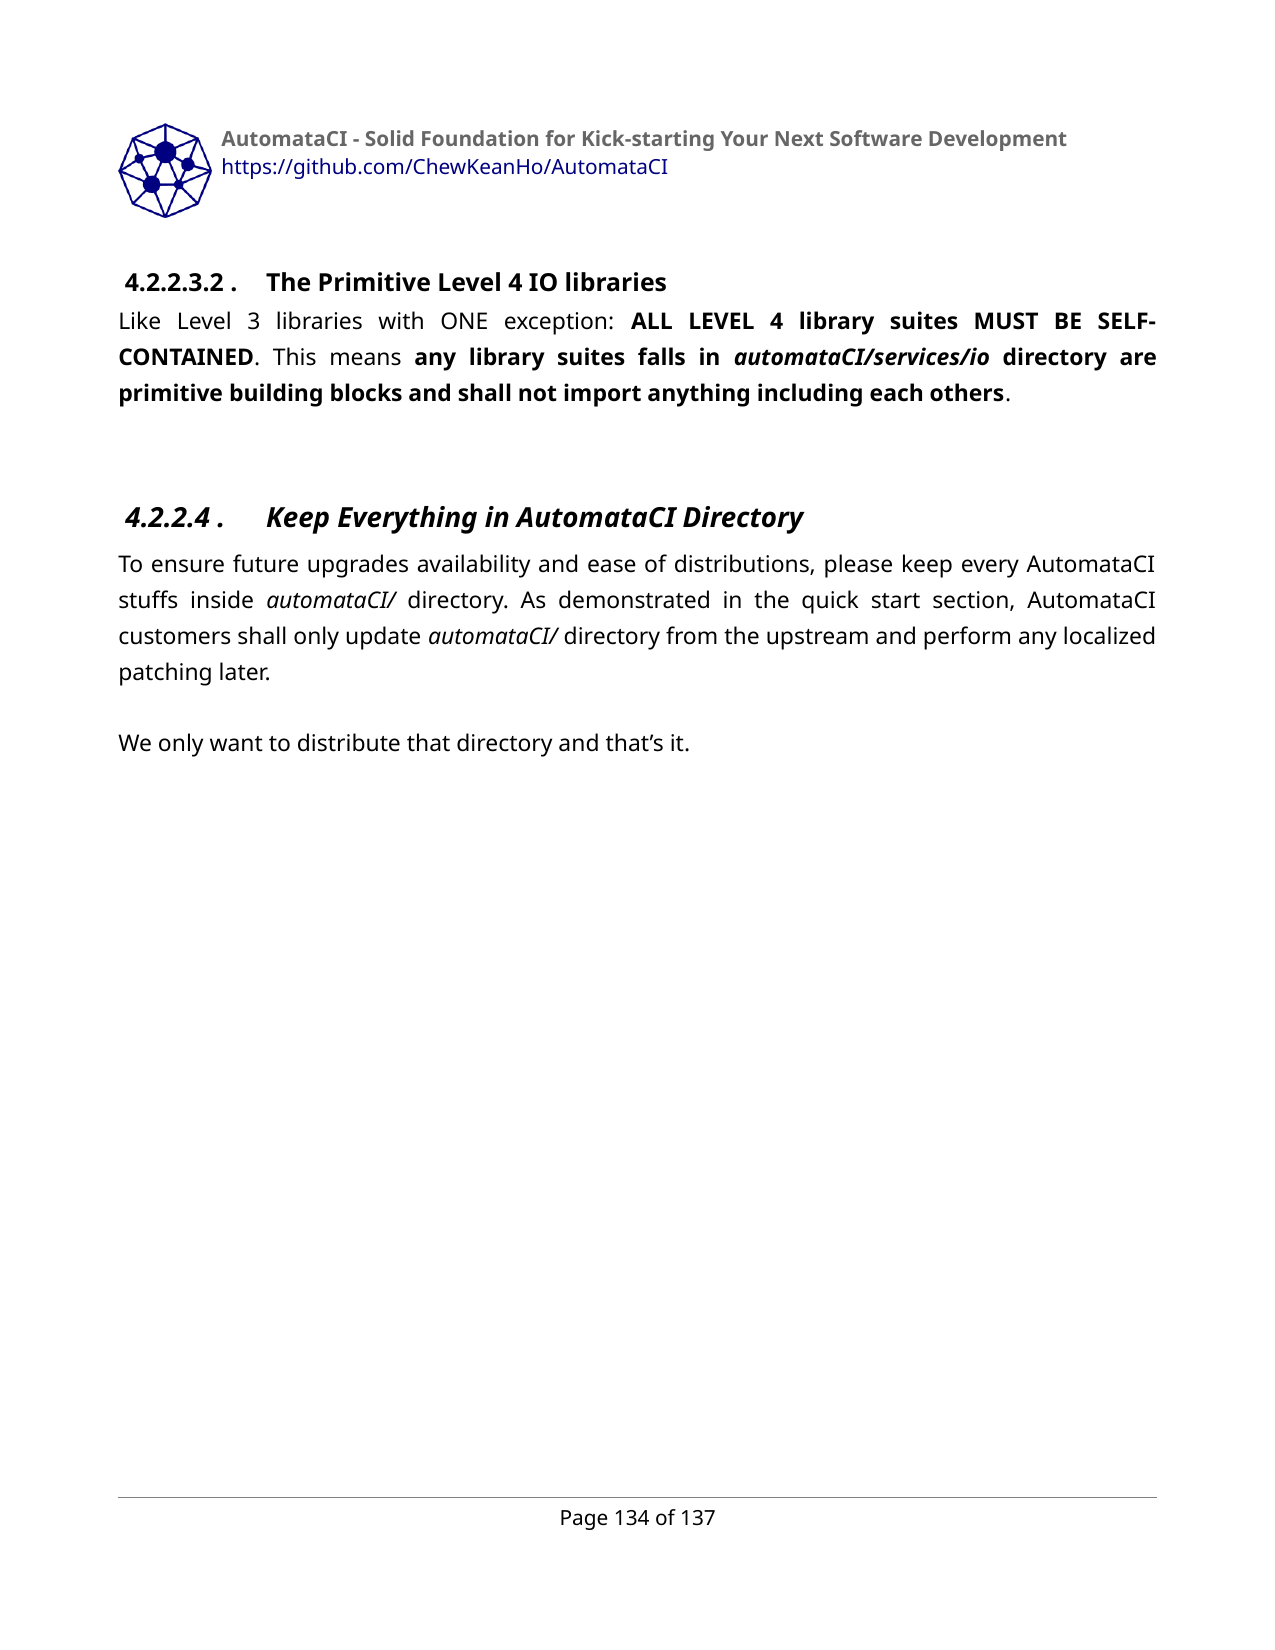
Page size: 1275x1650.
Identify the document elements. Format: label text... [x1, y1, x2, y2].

text We only want to distribute that directory and that’s it. [118, 727, 1157, 759]
subtitle The Primitive Level 4 IO libraries [118, 265, 1157, 299]
text To ensure future upgrades availability and ease of distributions, please keep every AutomataCI stuffs inside automataCI/ directory. As demonstrated in the quick start section, AutomataCI customers shall only update automataCI/ directory from the upstream and perform any localized patching later. [118, 548, 1157, 687]
text Like Level 3 libraries with ONE exception: ALL LEVEL 4 library suites MUST BE SELF-CONTAINED. This means any library suites falls in automataCI/services/io directory are primitive building blocks and shall not import anything including each others. [118, 305, 1157, 408]
picture [118, 123, 212, 218]
subtitle Keep Everything in AutomataCI Directory [118, 497, 1157, 535]
